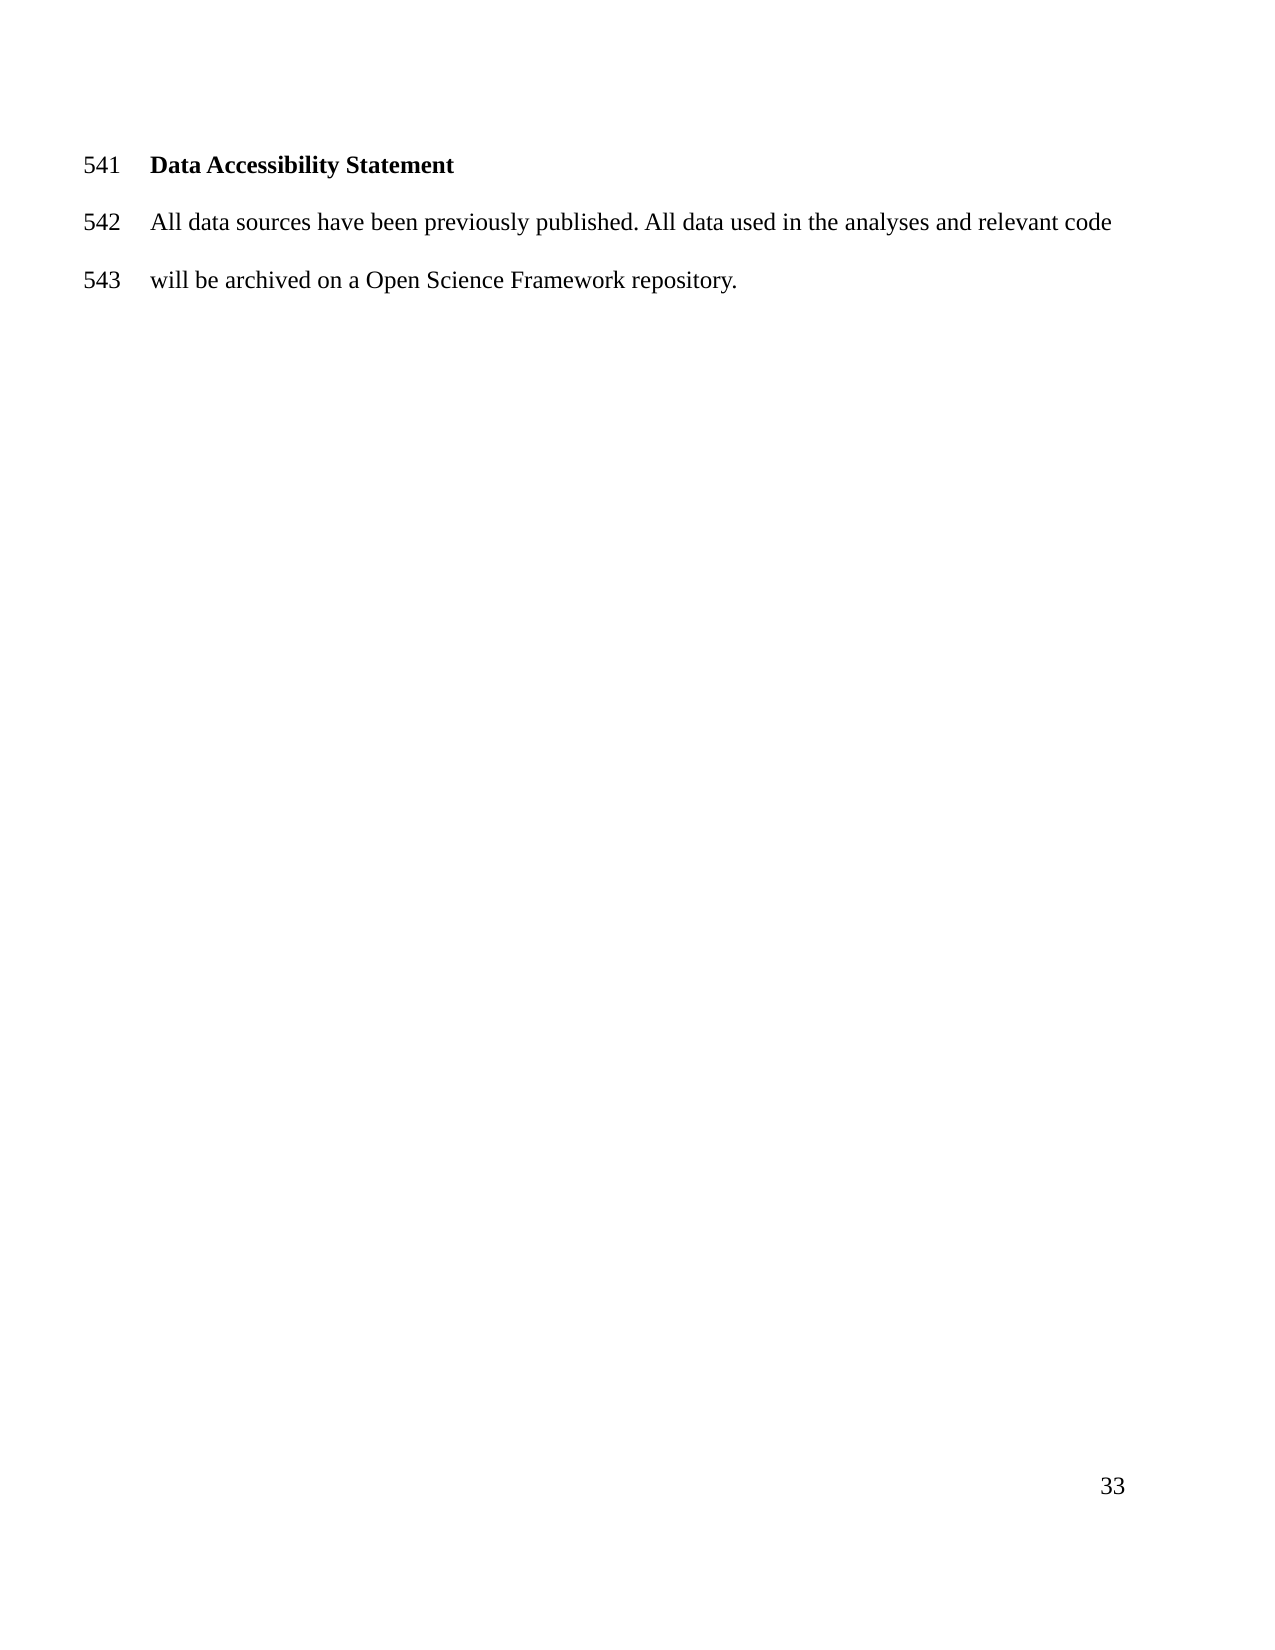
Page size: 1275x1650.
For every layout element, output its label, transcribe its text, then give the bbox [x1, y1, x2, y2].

text Data Accessibility Statement [150, 150, 1125, 179]
text All data sources have been previously published. All data used in the analyses and relevant code will be archived on a Open Science Framework repository. [150, 207, 1125, 294]
